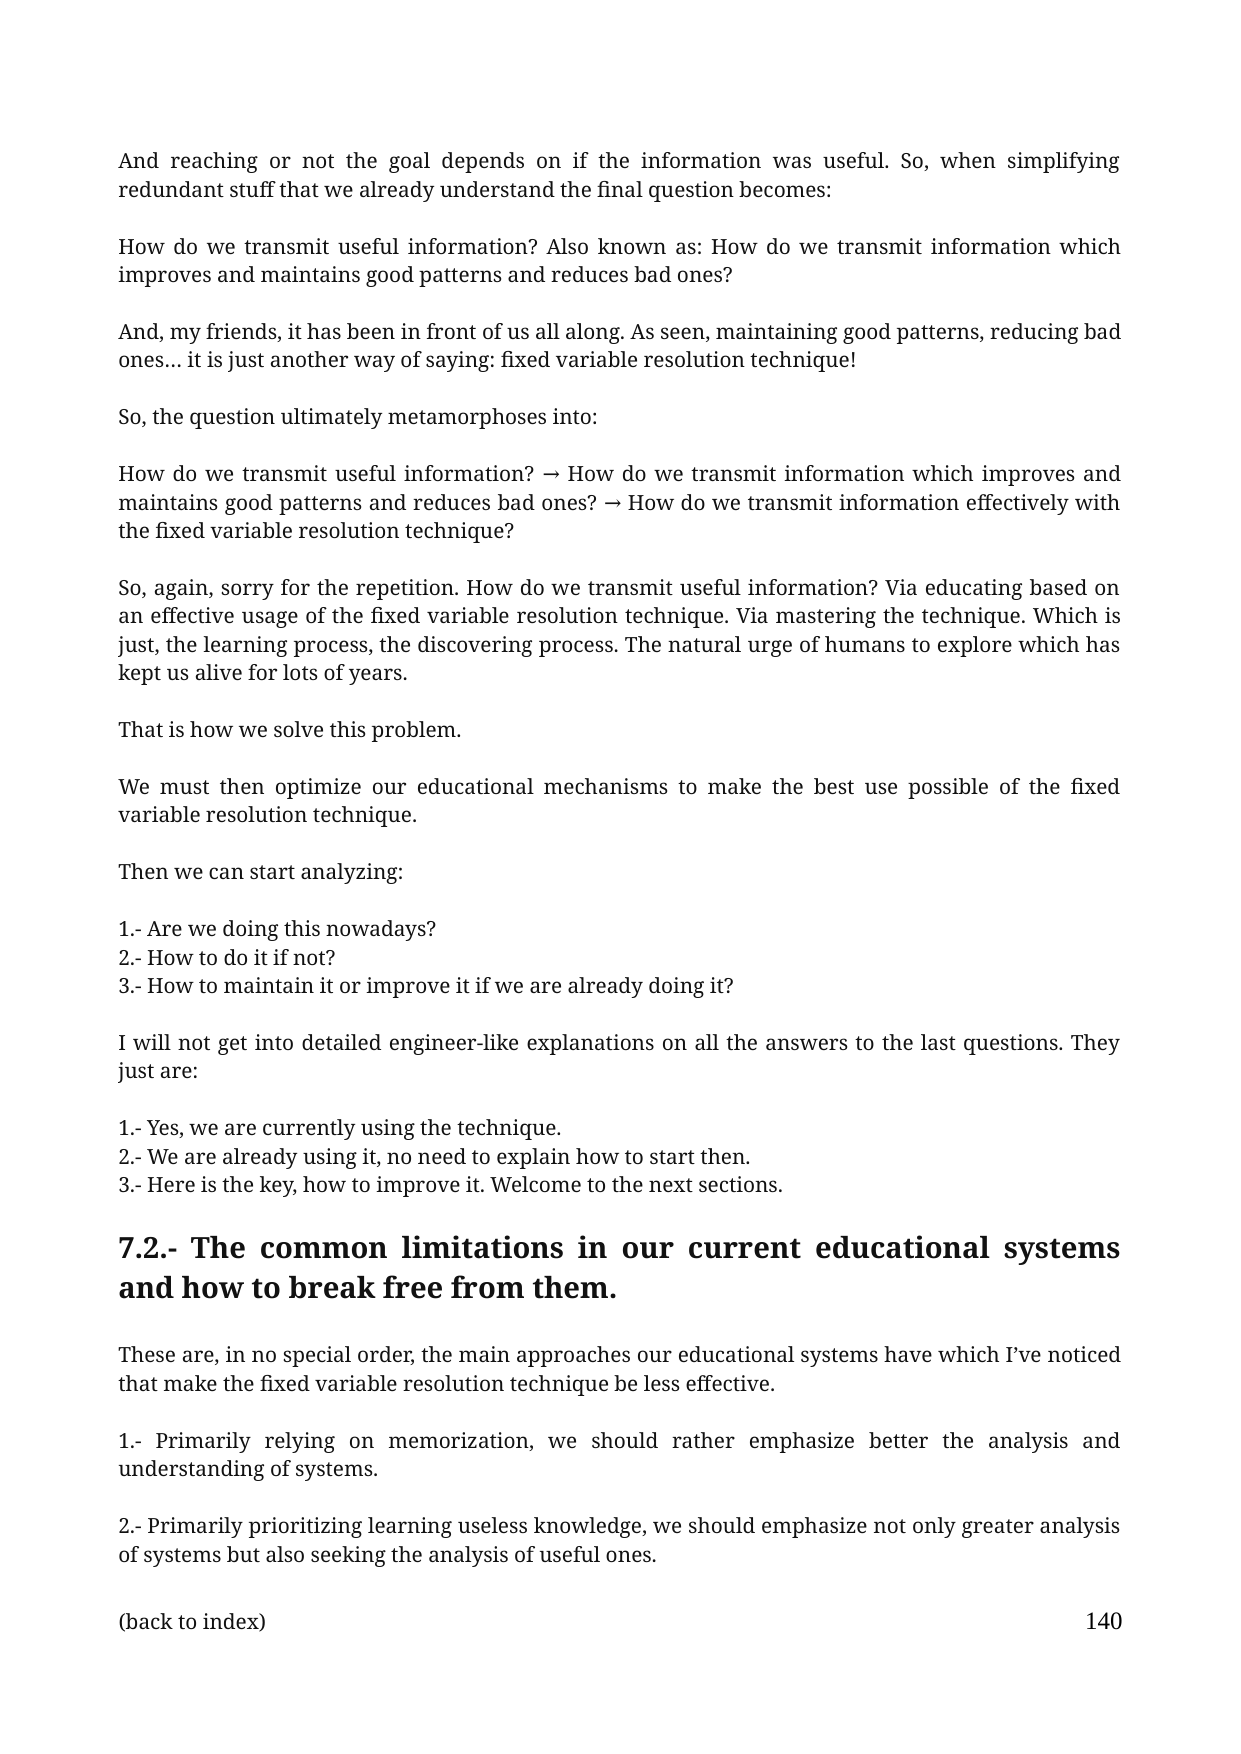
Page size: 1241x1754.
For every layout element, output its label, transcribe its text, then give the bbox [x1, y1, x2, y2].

text 2.- We are already using it, no need to explain how to start then. [118, 1142, 1122, 1170]
text How do we transmit useful information? → How do we transmit information which improves and maintains good patterns and reduces bad ones? → How do we transmit information effectively with the fixed variable resolution technique? [118, 459, 1122, 545]
text How do we transmit useful information? Also known as: How do we transmit information which improves and maintains good patterns and reduces bad ones? [118, 232, 1122, 289]
text And reaching or not the goal depends on if the information was useful. So, when simplifying redundant stuff that we already understand the final question becomes: [118, 147, 1122, 203]
text 2.- Primarily prioritizing learning useless knowledge, we should emphasize not only greater analysis of systems but also seeking the analysis of useful ones. [118, 1511, 1122, 1568]
text 1.- Primarily relying on memorization, we should rather emphasize better the analysis and understanding of systems. [118, 1426, 1122, 1483]
text 1.- Yes, we are currently using the technique. [118, 1113, 1122, 1142]
text So, the question ultimately metamorphoses into: [118, 402, 1122, 431]
text Then we can start analyzing: [118, 857, 1122, 886]
text So, again, sorry for the repetition. How do we transmit useful information? Via educating based on an effective usage of the fixed variable resolution technique. Via mastering the technique. Which is just, the learning process, the discovering process. The natural urge of humans to explore which has kept us alive for lots of years. [118, 573, 1122, 687]
text I will not get into detailed engineer-like explanations on all the answers to the last questions. They just are: [118, 1028, 1122, 1085]
text 1.- Are we doing this nowadays? [118, 914, 1122, 943]
text These are, in no special order, the main approaches our educational systems have which I’ve noticed that make the fixed variable resolution technique be less effective. [118, 1341, 1122, 1397]
text We must then optimize our educational mechanisms to make the best use possible of the fixed variable resolution technique. [118, 772, 1122, 829]
text That is how we solve this problem. [118, 715, 1122, 744]
text And, my friends, it has been in front of us all along. As seen, maintaining good patterns, reducing bad ones… it is just another way of saying: fixed variable resolution technique! [118, 317, 1122, 374]
text 3.- Here is the key, how to improve it. Welcome to the next sections. [118, 1170, 1122, 1199]
text 3.- How to maintain it or improve it if we are already doing it? [118, 971, 1122, 1000]
text 7.2.- The common limitations in our current educational systems and how to break free from them. [118, 1227, 1122, 1307]
text 2.- How to do it if not? [118, 943, 1122, 971]
